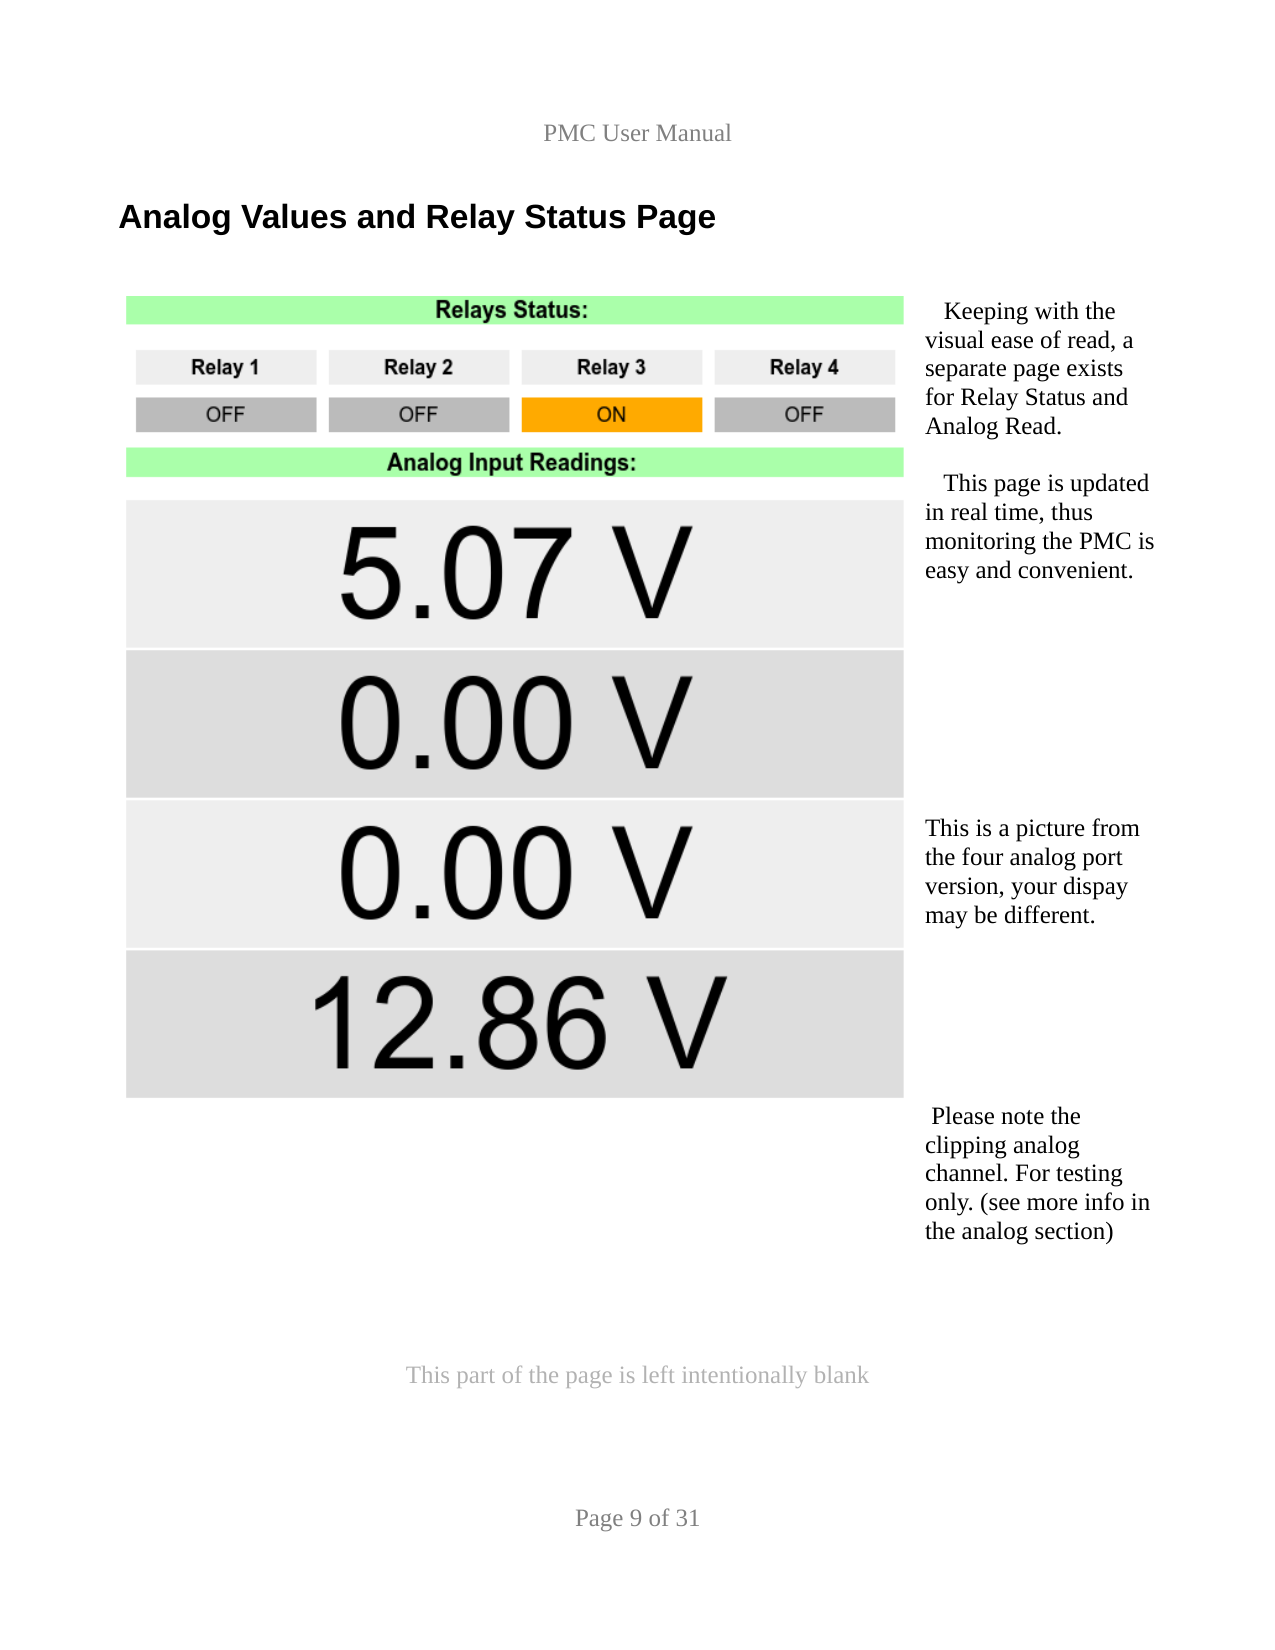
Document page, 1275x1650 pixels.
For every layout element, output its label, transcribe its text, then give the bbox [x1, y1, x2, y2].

table_header [118, 296, 925, 1245]
picture [125, 296, 904, 1107]
text This part of the page is left intentionally blank [118, 1360, 1157, 1388]
table_header Keeping with the visual ease of read, a separate page exists for Relay Status and Analog Read. This page is updated in real time, thus monitoring the PMC is easy and convenient. This is a picture from the four analog port version, your dispay may be different. Please note the clipping analog channel. For testing only. (see more info in the analog section) [925, 296, 1157, 1245]
subtitle Analog Values and Relay Status Page [118, 197, 1157, 236]
